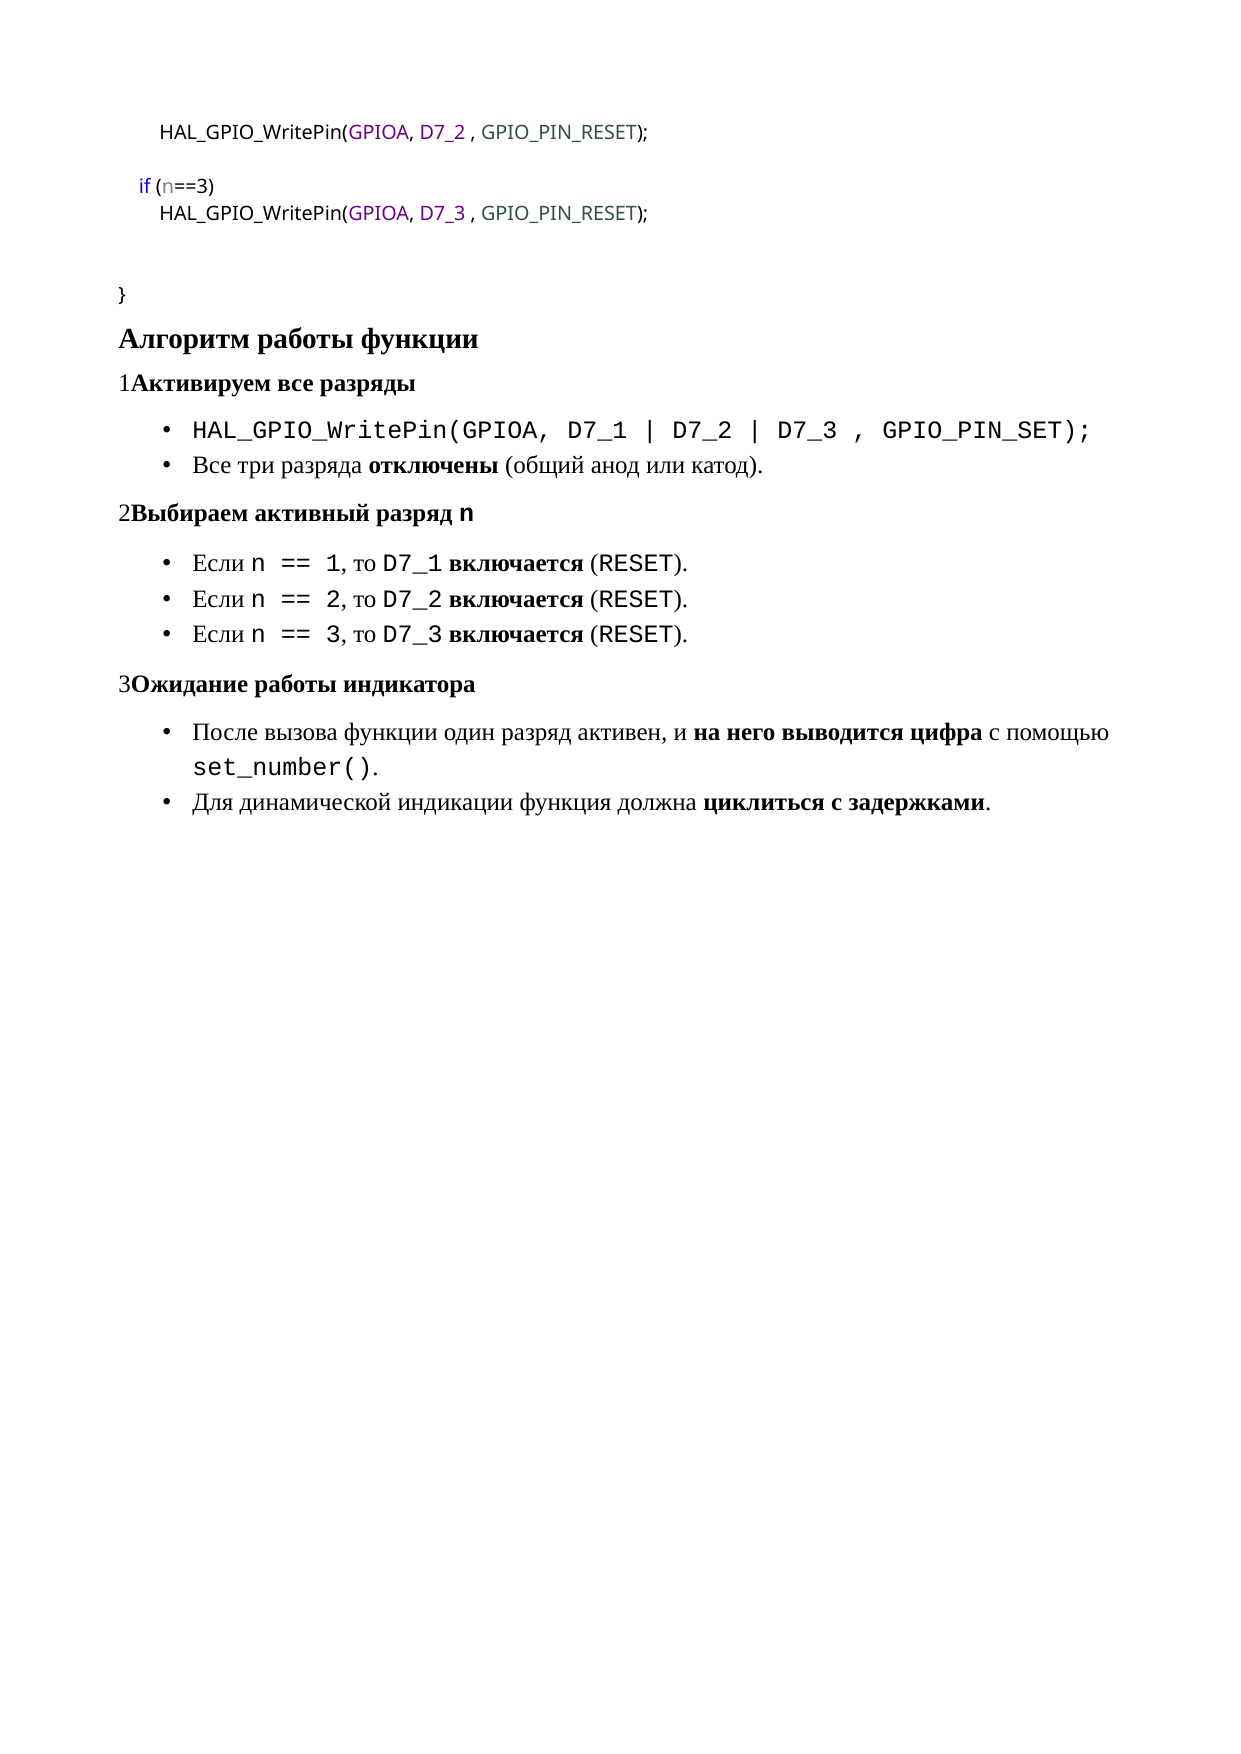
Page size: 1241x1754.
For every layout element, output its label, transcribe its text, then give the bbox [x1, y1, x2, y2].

text 1️Активируем все разряды [118, 368, 1122, 396]
list Если n == 1, то D7_1 включается (RESET). [162, 548, 1122, 579]
text } [118, 280, 1122, 307]
subtitle Алгоритм работы функции [118, 322, 1122, 355]
list Все три разряда отключены (общий анод или катод). [162, 451, 1122, 479]
list Если n == 3, то D7_3 включается (RESET). [162, 619, 1122, 650]
list Если n == 2, то D7_2 включается (RESET). [162, 584, 1122, 614]
text 3️Ожидание работы индикатора [118, 669, 1122, 698]
list Для динамической индикации функция должна циклиться с задержками. [162, 787, 1122, 816]
text 2️Выбираем активный разряд n [118, 498, 1122, 529]
text if (n==3) [118, 172, 1122, 199]
text HAL_GPIO_WritePin(GPIOA, D7_2 , GPIO_PIN_RESET); [118, 118, 1122, 145]
list После вызова функции один разряд активен, и на него выводится цифра с помощью set_number(). [162, 717, 1122, 783]
text HAL_GPIO_WritePin(GPIOA, D7_3 , GPIO_PIN_RESET); [118, 199, 1122, 226]
list HAL_GPIO_WritePin(GPIOA, D7_1 | D7_2 | D7_3 , GPIO_PIN_SET); [162, 415, 1122, 446]
